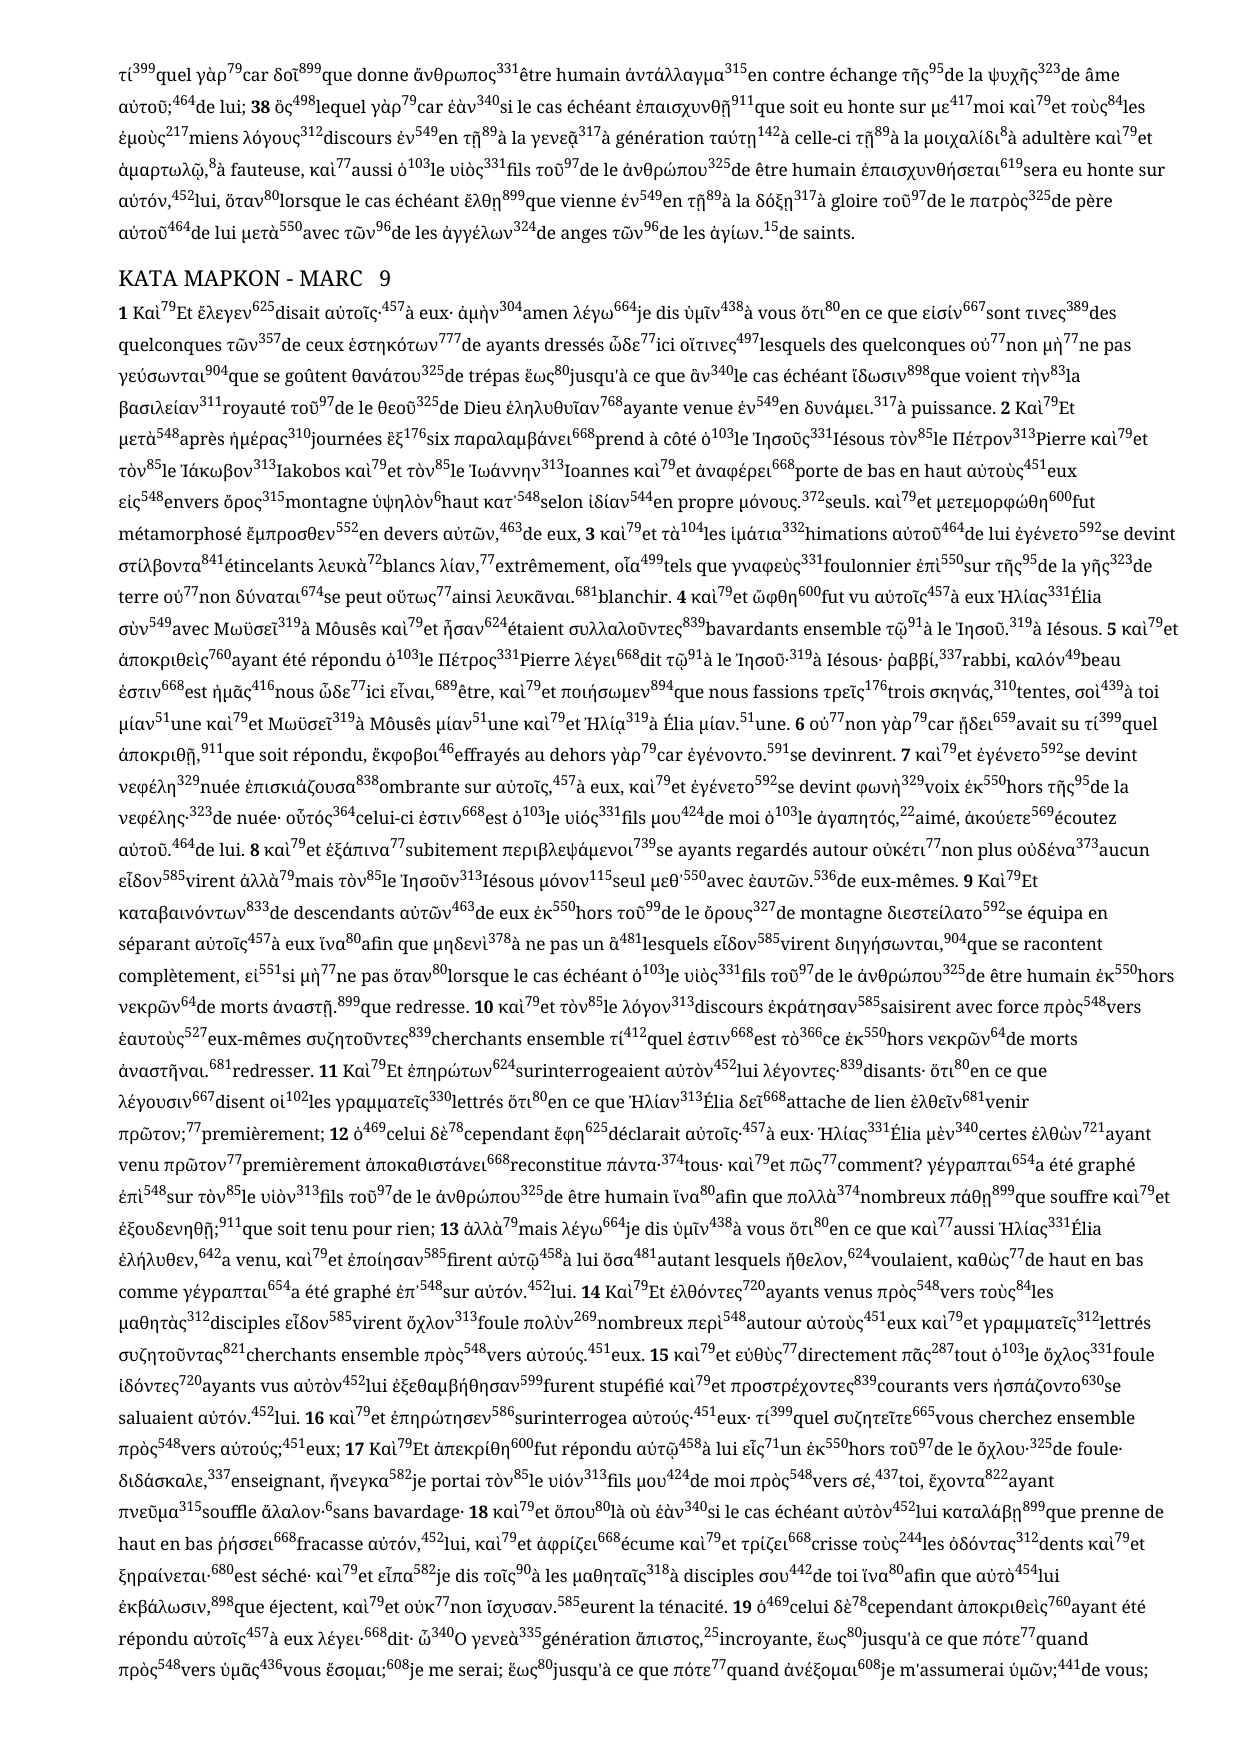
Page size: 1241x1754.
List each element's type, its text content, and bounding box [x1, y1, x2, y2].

text ΚΑΤΑ ΜΑΡΚΟΝ - MARC 9 [118, 263, 1181, 293]
text 1 Καὶ79Et ἔλεγεν625disait αὐτοῖς·457à eux· ἀμὴν304amen λέγω664je dis ὑμῖν438à vous ὅτι80en ce que εἰσίν667sont τινες389des quelconques τῶν357de ceux ἑστηκότων777de ayants dressés ὧδε77ici οἵτινες497lesquels des quelconques οὐ77non μὴ77ne pas γεύσωνται904que se goûtent θανάτου325de trépas ἕως80jusqu'à ce que ἂν340le cas échéant ἴδωσιν898que voient τὴν83la βασιλείαν311royauté τοῦ97de le θεοῦ325de Dieu ἐληλυθυῖαν768ayante venue ἐν549en δυνάμει.317à puissance. 2 Καὶ79Et μετὰ548après ἡμέρας310journées ἓξ176six παραλαμβάνει668prend à côté ὁ103le Ἰησοῦς331Iésous τὸν85le Πέτρον313Pierre καὶ79et τὸν85le Ἰάκωβον313Iakobos καὶ79et τὸν85le Ἰωάννην313Ioannes καὶ79et ἀναφέρει668porte de bas en haut αὐτοὺς451eux εἰς548envers ὄρος315montagne ὑψηλὸν6haut κατ᾽548selon ἰδίαν544en propre μόνους.372seuls. καὶ79et μετεμορφώθη600fut métamorphosé ἔμπροσθεν552en devers αὐτῶν,463de eux, 3 καὶ79et τὰ104les ἱμάτια332himations αὐτοῦ464de lui ἐγένετο592se devint στίλβοντα841étincelants λευκὰ72blancs λίαν,77extrêmement, οἷα499tels que γναφεὺς331foulonnier ἐπὶ550sur τῆς95de la γῆς323de terre οὐ77non δύναται674se peut οὕτως77ainsi λευκᾶναι.681blanchir. 4 καὶ79et ὤφθη600fut vu αὐτοῖς457à eux Ἠλίας331Élia σὺν549avec Μωϋσεῖ319à Môusês καὶ79et ἦσαν624étaient συλλαλοῦντες839bavardants ensemble τῷ91à le Ἰησοῦ.319à Iésous. 5 καὶ79et ἀποκριθεὶς760ayant été répondu ὁ103le Πέτρος331Pierre λέγει668dit τῷ91à le Ἰησοῦ·319à Iésous· ῥαββί,337rabbi, καλόν49beau ἐστιν668est ἡμᾶς416nous ὧδε77ici εἶναι,689être, καὶ79et ποιήσωμεν894que nous fassions τρεῖς176trois σκηνάς,310tentes, σοὶ439à toi μίαν51une καὶ79et Μωϋσεῖ319à Môusês μίαν51une καὶ79et Ἠλίᾳ319à Élia μίαν.51une. 6 οὐ77non γὰρ79car ᾔδει659avait su τί399quel ἀποκριθῇ,911que soit répondu, ἔκφοβοι46effrayés au dehors γὰρ79car ἐγένοντο.591se devinrent. 7 καὶ79et ἐγένετο592se devint νεφέλη329nuée ἐπισκιάζουσα838ombrante sur αὐτοῖς,457à eux, καὶ79et ἐγένετο592se devint φωνὴ329voix ἐκ550hors τῆς95de la νεφέλης·323de nuée· οὗτός364celui-ci ἐστιν668est ὁ103le υἱός331fils μου424de moi ὁ103le ἀγαπητός,22aimé, ἀκούετε569écoutez αὐτοῦ.464de lui. 8 καὶ79et ἐξάπινα77subitement περιβλεψάμενοι739se ayants regardés autour οὐκέτι77non plus οὐδένα373aucun εἶδον585virent ἀλλὰ79mais τὸν85le Ἰησοῦν313Iésous μόνον115seul μεθ᾽550avec ἑαυτῶν.536de eux-mêmes. 9 Καὶ79Et καταβαινόντων833de descendants αὐτῶν463de eux ἐκ550hors τοῦ99de le ὄρους327de montagne διεστείλατο592se équipa en séparant αὐτοῖς457à eux ἵνα80afin que μηδενὶ378à ne pas un ἃ481lesquels εἶδον585virent διηγήσωνται,904que se racontent complètement, εἰ551si μὴ77ne pas ὅταν80lorsque le cas échéant ὁ103le υἱὸς331fils τοῦ97de le ἀνθρώπου325de être humain ἐκ550hors νεκρῶν64de morts ἀναστῇ.899que redresse. 10 καὶ79et τὸν85le λόγον313discours ἐκράτησαν585saisirent avec force πρὸς548vers ἑαυτοὺς527eux-mêmes συζητοῦντες839cherchants ensemble τί412quel ἐστιν668est τὸ366ce ἐκ550hors νεκρῶν64de morts ἀναστῆναι.681redresser. 11 Καὶ79Et ἐπηρώτων624surinterrogeaient αὐτὸν452lui λέγοντες·839disants· ὅτι80en ce que λέγουσιν667disent οἱ102les γραμματεῖς330lettrés ὅτι80en ce que Ἠλίαν313Élia δεῖ668attache de lien ἐλθεῖν681venir πρῶτον;77premièrement; 12 ὁ469celui δὲ78cependant ἔφη625déclarait αὐτοῖς·457à eux· Ἠλίας331Élia μὲν340certes ἐλθὼν721ayant venu πρῶτον77premièrement ἀποκαθιστάνει668reconstitue πάντα·374tous· καὶ79et πῶς77comment? γέγραπται654a été graphé ἐπὶ548sur τὸν85le υἱὸν313fils τοῦ97de le ἀνθρώπου325de être humain ἵνα80afin que πολλὰ374nombreux πάθῃ899que souffre καὶ79et ἐξουδενηθῇ;911que soit tenu pour rien; 13 ἀλλὰ79mais λέγω664je dis ὑμῖν438à vous ὅτι80en ce que καὶ77aussi Ἠλίας331Élia ἐλήλυθεν,642a venu, καὶ79et ἐποίησαν585firent αὐτῷ458à lui ὅσα481autant lesquels ἤθελον,624voulaient, καθὼς77de haut en bas comme γέγραπται654a été graphé ἐπ᾽548sur αὐτόν.452lui. 14 Καὶ79Et ἐλθόντες720ayants venus πρὸς548vers τοὺς84les μαθητὰς312disciples εἶδον585virent ὄχλον313foule πολὺν269nombreux περὶ548autour αὐτοὺς451eux καὶ79et γραμματεῖς312lettrés συζητοῦντας821cherchants ensemble πρὸς548vers αὐτούς.451eux. 15 καὶ79et εὐθὺς77directement πᾶς287tout ὁ103le ὄχλος331foule ἰδόντες720ayants vus αὐτὸν452lui ἐξεθαμβήθησαν599furent stupéfié καὶ79et προστρέχοντες839courants vers ἠσπάζοντο630se saluaient αὐτόν.452lui. 16 καὶ79et ἐπηρώτησεν586surinterrogea αὐτούς·451eux· τί399quel συζητεῖτε665vous cherchez ensemble πρὸς548vers αὐτούς;451eux; 17 Καὶ79Et ἀπεκρίθη600fut répondu αὐτῷ458à lui εἷς71un ἐκ550hors τοῦ97de le ὄχλου·325de foule· διδάσκαλε,337enseignant, ἤνεγκα582je portai τὸν85le υἱόν313fils μου424de moi πρὸς548vers σέ,437toi, ἔχοντα822ayant πνεῦμα315souffle ἄλαλον·6sans bavardage· 18 καὶ79et ὅπου80là où ἐὰν340si le cas échéant αὐτὸν452lui καταλάβῃ899que prenne de haut en bas ῥήσσει668fracasse αὐτόν,452lui, καὶ79et ἀφρίζει668écume καὶ79et τρίζει668crisse τοὺς244les ὀδόντας312dents καὶ79et ξηραίνεται·680est séché· καὶ79et εἶπα582je dis τοῖς90à les μαθηταῖς318à disciples σου442de toi ἵνα80afin que αὐτὸ454lui ἐκβάλωσιν,898que éjectent, καὶ79et οὐκ77non ἴσχυσαν.585eurent la ténacité. 19 ὁ469celui δὲ78cependant ἀποκριθεὶς760ayant été répondu αὐτοῖς457à eux λέγει·668dit· ὦ340O γενεὰ335génération ἄπιστος,25incroyante, ἕως80jusqu'à ce que πότε77quand πρὸς548vers ὑμᾶς436vous ἔσομαι;608je me serai; ἕως80jusqu'à ce que πότε77quand ἀνέξομαι608je m'assumerai ὑμῶν;441de vous; φέρετε569portez αὐτὸν452lui πρός548vers με.417moi. 20 καὶ79et ἤνεγκαν585portèrent αὐτὸν452lui πρὸς548vers αὐτόν.452lui. καὶ79et ἰδὼν721ayant vu αὐτὸν452lui τὸ105le πνεῦμα333souffle εὐθὺς77directement συνεσπάραξεν586convulsa ensemble αὐτόν,452lui, καὶ79et πεσὼν721ayant tombé ἐπὶ550sur τῆς95de la γῆς323de terre ἐκυλίετο631se roulait ἀφρίζων.840écumant. 21 καὶ79et ἐπηρώτησεν586surinterrogea τὸν85le πατέρα313père αὐτοῦ·464de lui· πόσος174combien grand? χρόνος331temps ἐστὶν668est ὡς80comme τοῦτο366ce-ci γέγονεν642a devenu αὐτῷ;458à lui; ὁ469celui δὲ78cependant εἶπεν·586dit· ἐκ547hors παιδιόθεν·77petite enfance· 22 καὶ79et πολλάκις77souvent καὶ79et εἰς548envers πῦρ315feu αὐτὸν452lui ἔβαλεν586jeta καὶ79et εἰς548envers ὕδατα314eaux ἵνα80afin que ἀπολέσῃ899que dépérisse αὐτόν·452lui· ἀλλ᾽79mais εἴ80si τι375un quelconque δύνῃ,672tu te peux, βοήθησον554aide ἡμῖν419à nous σπλαγχνισθεὶς760ayant été remué aux entrailles ἐφ᾽548sur ἡμᾶς.416nous. 23 ὁ103le δὲ78cependant Ἰησοῦς331Iésous εἶπεν586dit αὐτῷ·458à lui· τὸ348ce εἰ80si δύνῃ,672tu te peux, πάντα391tous δυνατὰ48puissants τῷ352à celui πιστεύοντι.828à croyant. 24 καὶ79et εὐθὺς77directement κράξας721ayant croassé ὁ103le πατὴρ331père τοῦ99de le παιδίου327de petit servant ἔλεγεν·625disait· πιστεύω·664je crois· βοήθει570aide μου424de moi τῇ89à la ἀπιστίᾳ.317à incroyance. 25 Ἰδὼν721Ayant vu δὲ78cependant ὁ103le Ἰησοῦς331Iésous ὅτι80en ce que ἐπισυντρέχει668accourt ὄχλος,331foule, ἐπετίμησεν586survalorisa τῷ93à le πνεύματι321à souffle τῷ93à le ἀκαθάρτῳ12à impur λέγων840disant αὐτῷ·460à lui· τὸ111le ἄλαλον28sans bavardage καὶ79et κωφὸν28sourd muet πνεῦμα,339souffle, ἐγὼ431moi ἐπιτάσσω664j'ordonne sûrement σοι,439à toi, ἔξελθε554sors ἐξ550hors αὐτοῦ464de lui καὶ79et μηκέτι77ne pas plus εἰσέλθῃς897que tu viennes à l'intérieur εἰς548envers αὐτόν.452lui. 26 καὶ79et κράξας721ayant croassé καὶ79et πολλὰ374nombreux σπαράξας721ayant convulsé αὐτόν452lui ἐξῆλθεν·586sortit· καὶ79et ἐγένετο592se devint ὡσεὶ80comme si νεκρός,71mort, ὥστε80de sorte que τοὺς84les πολλοὺς372nombreux λέγειν689dire ὅτι80en ce que ἀπέθανεν.586mourut loin. 27 ὁ103le δὲ78cependant Ἰησοῦς331Iésous κρατήσας721ayant saisi avec force τῆς95de la χειρὸς323de main αὐτοῦ464de lui ἤγειρεν586éveilla αὐτόν,452lui, καὶ79et ἀνέστη.586redressa. 28 Καὶ79Et εἰσελθόντος716de ayant venu à l'intérieur αὐτοῦ464de lui εἰς548envers οἶκον313maison οἱ102les μαθηταὶ330disciples αὐτοῦ464de lui κατ᾽548selon ἰδίαν544en propre ἐπηρώτων624surinterrogeaient αὐτόν·452lui· ὅτι80en ce que ἡμεῖς430nous οὐκ77non ἠδυνήθημεν595nous fûmes pu ἐκβαλεῖν681éjecter αὐτό;454lui; 29 καὶ79et εἶπεν586dit αὐτοῖς·457à eux· τοῦτο158ce-ci τὸ105le γένος333genre ἐν549en οὐδενὶ380à aucun δύναται674se peut ἐξελθεῖν681sortir εἰ551si μὴ77ne pas ἐν549en προσευχῇ317à prière καὶ79et νηστεία.317à jeûne. 30 Κἀκεῖθεν77Et de là ἐξελθόντες720ayants sortis παρεπορεύοντο630se allaient à côté διὰ550par τῆς95de la Γαλιλαίας,323de Galilée, καὶ79et οὐκ77non ἤθελεν625voulait ἵνα80afin que τις390un quelconque γνοῖ·899que connaisse· 31 ἐδίδασκεν625enseignait γὰρ79car τοὺς84les μαθητὰς312disciples αὐτοῦ464de lui καὶ79et ἔλεγεν625disait αὐτοῖς457à eux ὅτι80en ce que ὁ103le υἱὸς331fils τοῦ97de le ἀνθρώπου325de être humain παραδίδοται680est transmis εἰς548envers χεῖρας310mains ἀνθρώπων,324de êtres humains, καὶ79et ἀποκτενοῦσιν605tueront catégoriquement αὐτόν,452lui, καὶ79et ἀποκτανθεὶς760ayant été tué catégoriquement μετὰ548après τρεῖς176trois ἡμέρας310journées ἀναστήσεται.612se redressera. 32 οἱ468ceux δὲ78cependant ἠγνόουν624méconnaissaient τὸ87le ῥῆμα,315oral, καὶ79et ἐφοβοῦντο630se effrayaient αὐτὸν452lui ἐπερωτῆσαι.681surinterroger. 33 Καὶ79Et ἦλθον585vinrent εἰς548envers Καφαρναούμ.311Kapharnaoum. Καὶ79Et ἐν549en τῇ89à la οἰκίᾳ317à maison d'habitation γενόμενος740se ayant devenu ἐπηρώτα625surinterrogeait αὐτούς·451eux· τί399quel ἐν549en τῇ89à la ὁδῷ317à chemin διελογίζεσθε;628vous vous calculiez au-travers; 34 οἱ468ceux δὲ78cependant ἐσιώπων·624silençaient· πρὸς548vers ἀλλήλους501les uns les autres γὰρ79car διελέχθησαν599furent dialogué ἐν549en τῇ89à la ὁδῷ317à chemin τίς410quel μείζων.47plus grand. 35 καὶ79et καθίσας721ayant assis ἐφώνησεν586voixa τοὺς84les δώδεκα52douze καὶ79et λέγει668dit αὐτοῖς·457à eux· εἴ80si τις390un quelconque θέλει668veut πρῶτος47premier εἶναι,689être, ἔσται612se sera πάντων383de tous ἔσχατος71dernier καὶ79et πάντων383de tous διάκονος.331serviteur. 36 καὶ79et λαβὼν721ayant pris παιδίον315petit servant ἔστησεν586dressa αὐτὸ454lui ἐν549en μέσῳ61à au milieu αὐτῶν463de eux καὶ79et ἐναγκαλισάμενος740se ayant pris dans ses bras αὐτὸ454lui εἶπεν586dit αὐτοῖς·457à eux· 37 ὃς498lequel ἂν340le cas échéant ἓν55un τῶν98de les τοιούτων151de tels παιδίων326de petits servants δέξηται905que se accepte ἐπὶ549sur τῷ93à le ὀνόματί321à nom μου,424de moi, ἐμὲ417moi δέχεται·674se accepte· καὶ79et ὃς498lequel ἂν340le cas échéant ἐμὲ417moi δέχηται,927que se accepte, οὐκ77non ἐμὲ417moi δέχεται674se accepte ἀλλὰ79mais τὸν346celui ἀποστείλαντά707ayant envoyé με.417moi. 38 Ἔφη625Déclarait αὐτῷ458à lui ὁ103le Ἰωάννης·331Ioannes· διδάσκαλε,337enseignant, εἴδομέν581nous vîmes τινα373un quelconque ἐν549en τῷ93à le ὀνόματί321à nom σου442de toi ἐκβάλλοντα822éjectant δαιμόνια314démons καὶ79et ἐκωλύομεν620nous empêchions αὐτόν,452lui, ὅτι80en ce que οὐκ77non ἠκολούθει625suivait ἡμῖν.419à nous. 39 ὁ103le δὲ78cependant Ἰησοῦς331Iésous εἶπεν·586dit· μὴ77ne pas κωλύετε569empêchez αὐτόν.452lui. οὐδεὶς390aucun γάρ79car ἐστιν668est ὃς498lequel ποιήσει606fera δύναμιν311puissance ἐπὶ549sur τῷ93à le ὀνόματί321à nom μου424de moi καὶ77aussi δυνήσεται612se pourra ταχὺ77promptement κακολογῆσαί681discourir en mal με·417moi· 40 ὃς498lequel γὰρ79car οὐκ77non ἔστιν668est καθ᾽550contre ἡμῶν,423de nous, ὑπὲρ550au-dessus ἡμῶν423de nous ἐστιν.668est. 41 Ὃς498Lequel γὰρ79car ἂν340le cas échéant ποτίσῃ899que donne à boire ὑμᾶς436vous ποτήριον315récipient à boire ὕδατος327de eau ἐν549en ὀνόματι321à nom ὅτι80en ce que Χριστοῦ325de Christ ἐστε,665vous êtes, ἀμὴν304amen λέγω664je dis ὑμῖν438à vous ὅτι80en ce que οὐ77non μὴ77ne pas ἀπολέσῃ899que dépérisse τὸν85le μισθὸν313salaire αὐτοῦ.464de lui. 42 Καὶ79Et ὃς498lequel ἂν340le cas échéant σκανδαλίσῃ899que scandalise ἕνα53un τῶν96de les μικρῶν64de petits τούτων149de ceux-ci τῶν357de ceux πιστευόντων833de croyants [εἰς548[envers ἐμέ],417moi], καλόν49beau ἐστιν668est αὐτῷ458à lui μᾶλλον77davantage εἰ80si περίκειται674se couche autour μύλος331meule ὀνικὸς22d'âne περὶ548autour τὸν85le τράχηλον313cou αὐτοῦ464de lui καὶ79et βέβληται654a été jeté εἰς548envers τὴν83la θάλασσαν.311mer. 43 Καὶ79Et ἐὰν80si le cas échéant σκανδαλίζῃ899que scandalise σε437toi ἡ101la χείρ329main σου,442de toi, ἀπόκοψον554coupe au loin αὐτήν·450elle· καλόν49beau ἐστίν668est σε437toi κυλλὸν53estropié εἰσελθεῖν681venir à l'intérieur εἰς548envers τὴν83la ζωὴν311vie ἢ79ou τὰς82les δύο176deux χεῖρας310mains ἔχοντα822ayant ἀπελθεῖν681éloigner εἰς548envers τὴν83la γέενναν,311géhenne, εἰς548envers τὸ87le πῦρ315feu τὸ87le ἄσβεστον.6inextinguible. 44 45 Καὶ79Et ἐὰν80si le cas échéant ὁ103le πούς331pied σου442de toi σκανδαλίζῃ921que scandalise σε,437toi, ἀπόκοψον554coupe au loin αὐτόν·452lui· καλόν49beau ἐστίν668est σε437toi εἰσελθεῖν681venir à l'intérieur εἰς548envers τὴν83la ζωὴν311vie χωλὸν53boiteux ἢ79ou τοὺς84les δύο178deux πόδας312pieds ἔχοντα822ayant βληθῆναι683être jeté εἰς548envers τὴν83la γέενναν.311géhenne. 46 47 Καὶ79Et ἐὰν80si le cas échéant ὁ103le ὀφθαλμός331oeil σου442de toi σκανδαλίζῃ921que scandalise σε,437toi, ἔκβαλε554éjecte αὐτόν·452lui· καλόν49beau σέ437toi ἐστιν668est μονόφθαλμον53d'un oeil εἰσελθεῖν681venir à l'intérieur εἰς548envers τὴν83la βασιλείαν311royauté τοῦ97de le θεοῦ325de Dieu ἢ79ou δύο178deux ὀφθαλμοὺς312yeux ἔχοντα822ayant βληθῆναι683être jeté εἰς548envers τὴν83la γέενναν,311géhenne, 48 ὅπου77là où ὁ103le σκώληξ331ver αὐτῶν463de eux οὐ77non τελευτᾷ668parvient à l'achèvement καὶ79et τὸ105le πῦρ333feu οὐ77non σβέννυται.680est éteint. 49 Πᾶς390Tout γὰρ79car πυρὶ321à feu ἁλισθήσεται.619sera salé. 50 καλὸν49beau τὸ105le ἅλας·333sel· ἐὰν80si le cas échéant δὲ78cependant τὸ105le ἅλας333sel ἄναλον49dessalé γένηται,905que se devienne, ἐν549en τίνι402à quel αὐτὸ454lui ἀρτύσετε;603vous assaisonnerez; ἔχετε569ayez ἐν549en ἑαυτοῖς519à vous-mêmes ἅλα315sel καὶ79et εἰρηνεύετε569pacifiez ἐν549en ἀλλήλοις.502à les uns les autres. [118, 297, 1181, 1682]
